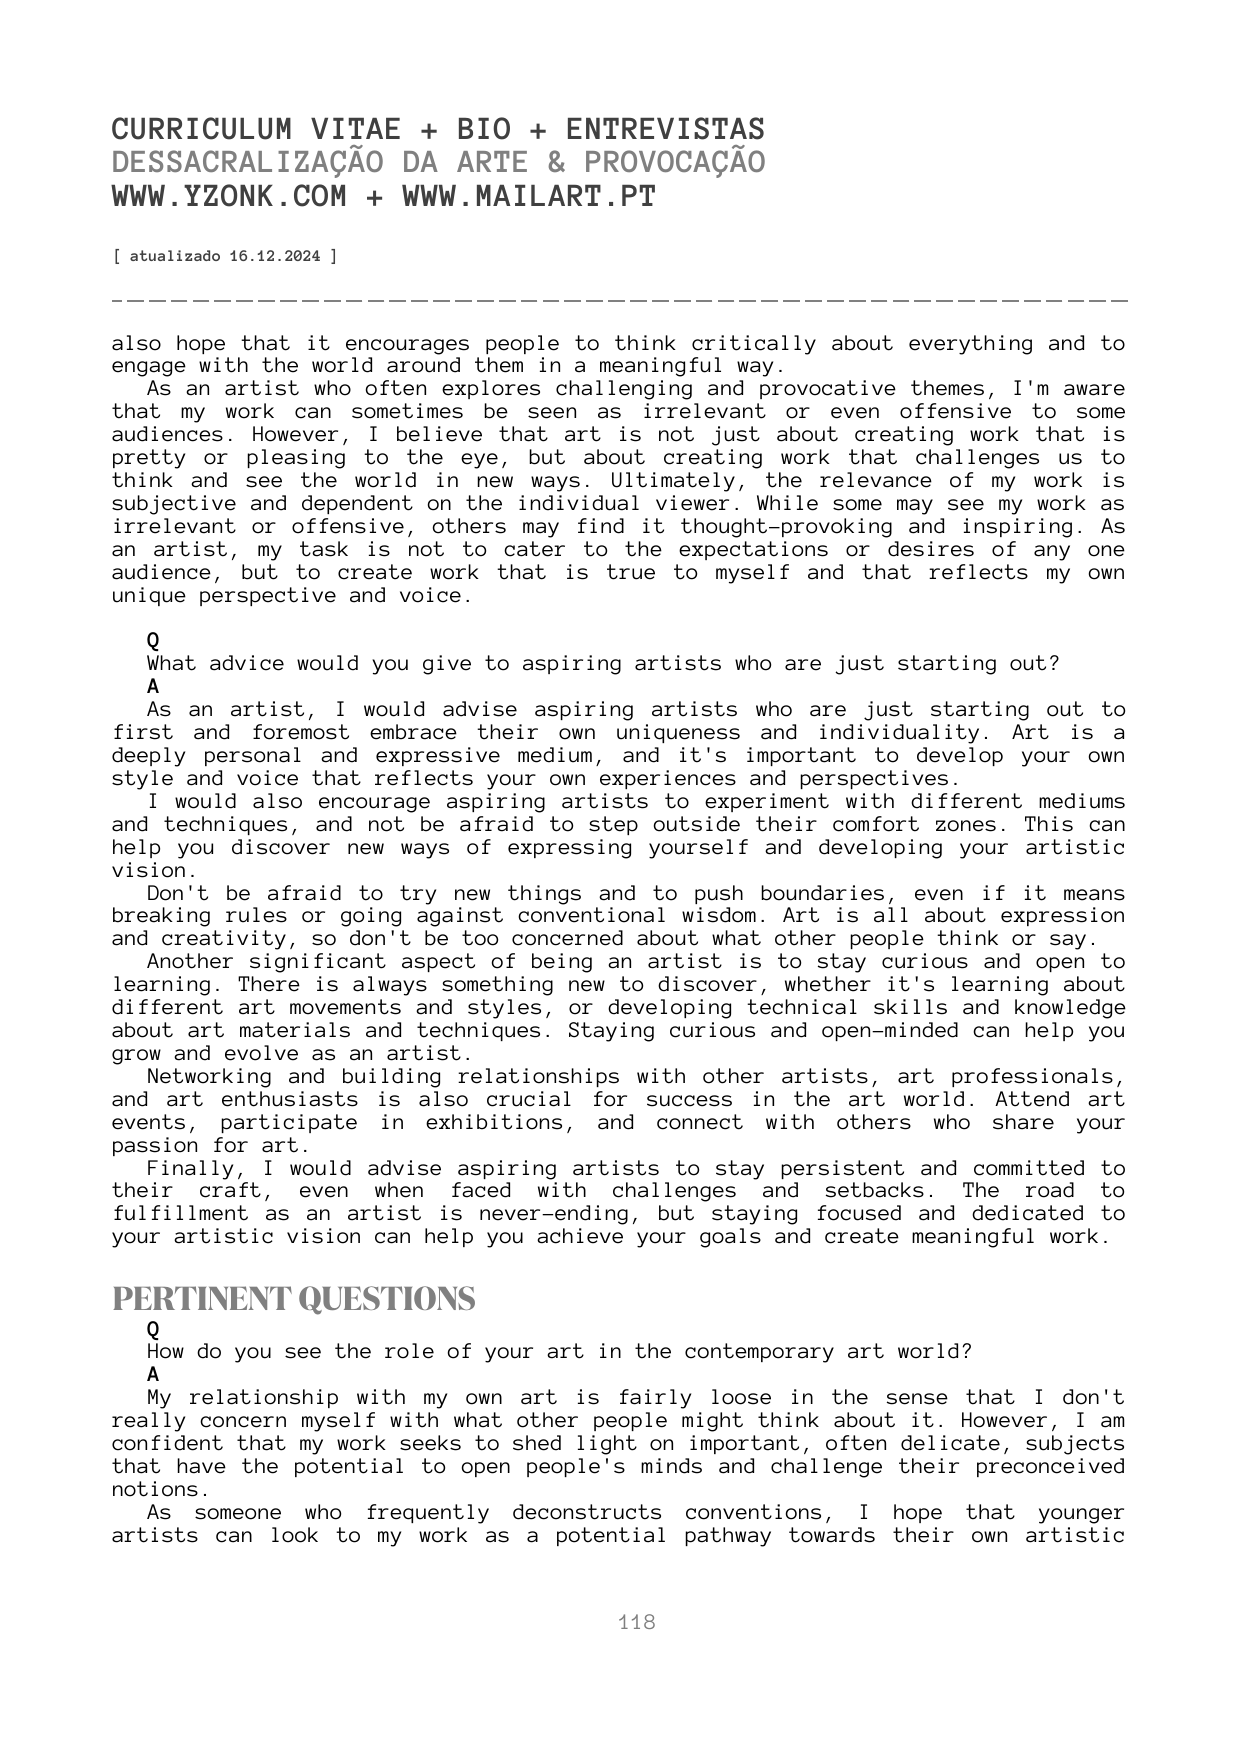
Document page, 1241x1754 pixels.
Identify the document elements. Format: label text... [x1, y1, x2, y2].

text Q [112, 1317, 1128, 1340]
text Q [112, 629, 1128, 652]
text My relationship with my own art is fairly loose in the sense that I don't really concern myself with what other people might think about it. However, I am confident that my work seeks to shed light on important, often delicate, subjects that have the potential to open people's minds and challenge their preconceived notions. [112, 1386, 1128, 1501]
text As an artist, I would advise aspiring artists who are just starting out to first and foremost embrace their own uniqueness and individuality. Art is a deeply personal and expressive medium, and it's important to develop your own style and voice that reflects your own experiences and perspectives. [112, 698, 1128, 789]
text also hope that it encourages people to think critically about everything and to engage with the world around them in a meaningful way. [112, 331, 1128, 377]
text Don't be afraid to try new things and to push boundaries, even if it means breaking rules or going against conventional wisdom. Art is all about expression and creativity, so don't be too concerned about what other people think or say. [112, 881, 1128, 950]
text A [112, 1363, 1128, 1386]
text Finally, I would advise aspiring artists to stay persistent and committed to their craft, even when faced with challenges and setbacks. The road to fulfillment as an artist is never-ending, but staying focused and dedicated to your artistic vision can help you achieve your goals and create meaningful work. [112, 1156, 1128, 1248]
text As an artist who often explores challenging and provocative themes, I'm aware that my work can sometimes be seen as irrelevant or even offensive to some audiences. However, I believe that art is not just about creating work that is pretty or pleasing to the eye, but about creating work that challenges us to think and see the world in new ways. Ultimately, the relevance of my work is subjective and dependent on the individual viewer. While some may see my work as irrelevant or offensive, others may find it thought-provoking and inspiring. As an artist, my task is not to cater to the expectations or desires of any one audience, but to create work that is true to myself and that reflects my own unique perspective and voice. [112, 377, 1128, 606]
text How do you see the role of your art in the contemporary art world? [112, 1340, 1128, 1363]
text I would also encourage aspiring artists to experiment with different mediums and techniques, and not be afraid to step outside their comfort zones. This can help you discover new ways of expressing yourself and developing your artistic vision. [112, 789, 1128, 881]
text As someone who frequently deconstructs conventions, I hope that younger artists can look to my work as a potential pathway towards their own artistic [112, 1501, 1128, 1546]
text A [112, 675, 1128, 698]
text Another significant aspect of being an artist is to stay curious and open to learning. There is always something new to discover, whether it's learning about different art movements and styles, or developing technical skills and knowledge about art materials and techniques. Staying curious and open-minded can help you grow and evolve as an artist. [112, 950, 1128, 1064]
subtitle Pertinent Questions [112, 1284, 1128, 1317]
text Networking and building relationships with other artists, art professionals, and art enthusiasts is also crucial for success in the art world. Attend art events, participate in exhibitions, and connect with others who share your passion for art. [112, 1064, 1128, 1156]
text What advice would you give to aspiring artists who are just starting out? [112, 652, 1128, 675]
